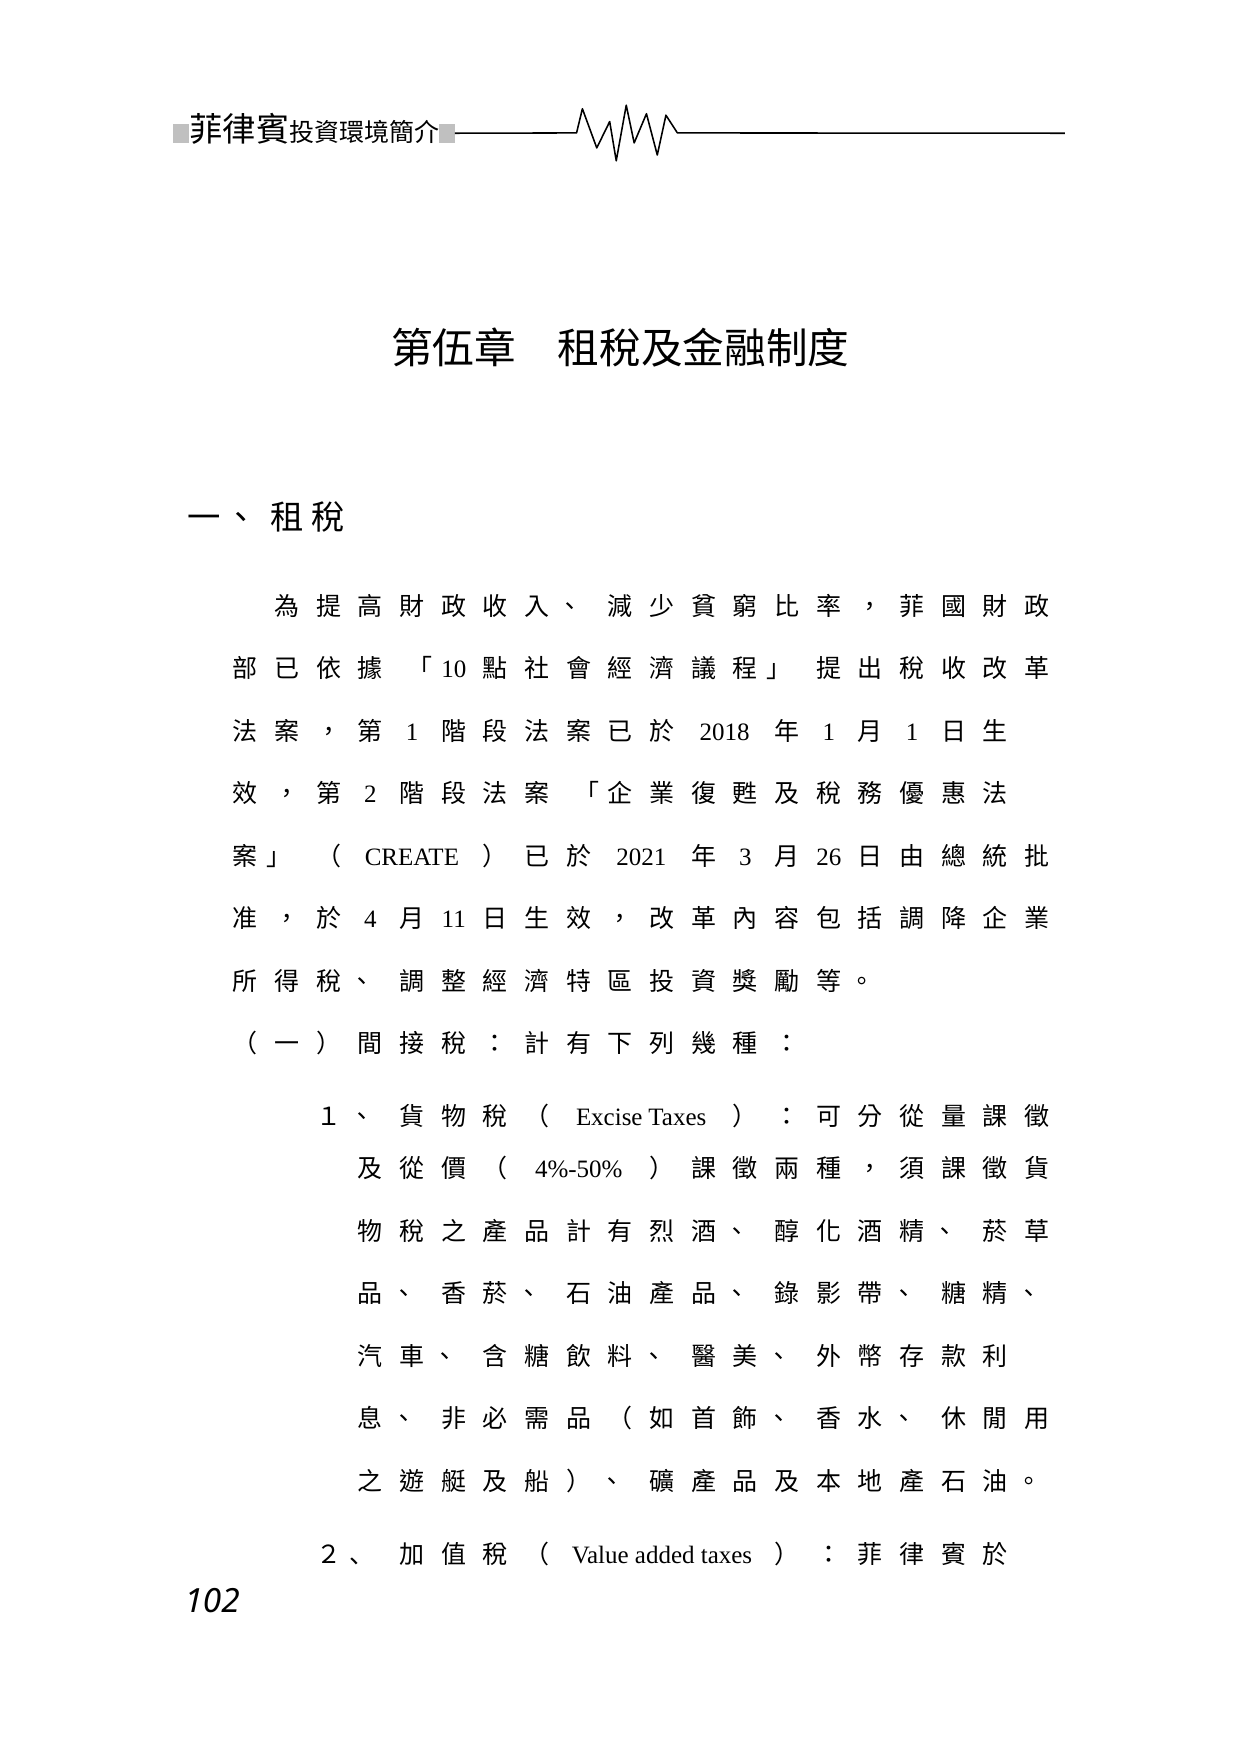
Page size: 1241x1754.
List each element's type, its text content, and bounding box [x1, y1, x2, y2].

text ２、加值稅（Value added taxes）：菲律賓於 [281, 1500, 1058, 1563]
text （一）間接稅：計有下列幾種： [207, 1000, 1058, 1063]
text １、貨物稅（Excise Taxes）：可分從量課徵及從價（4%-50%）課徵兩種，須課徵貨物稅之產品計有烈酒、醇化酒精、菸草品、香菸、石油產品、錄影帶、糖精、汽車、含糖飲料、醫美、外幣存款利息、非必需品（如首飾、香水、休閒用之遊艇及船）、礦產品及本地產石油。 [281, 1063, 1058, 1500]
text 一、租稅 [183, 473, 1058, 536]
text 第伍章 租稅及金融制度 [183, 304, 1058, 366]
text 為提高財政收入、減少貧窮比率，菲國財政部已依據「10點社會經濟議程」提出稅收改革法案，第1階段法案已於2018年1月1日生效，第2階段法案「企業復甦及稅務優惠法案」（CREATE）已於2021年3月26日由總統批准，於4月11日生效，改革內容包括調降企業所得稅、調整經濟特區投資獎勵等。 [201, 563, 1058, 1000]
